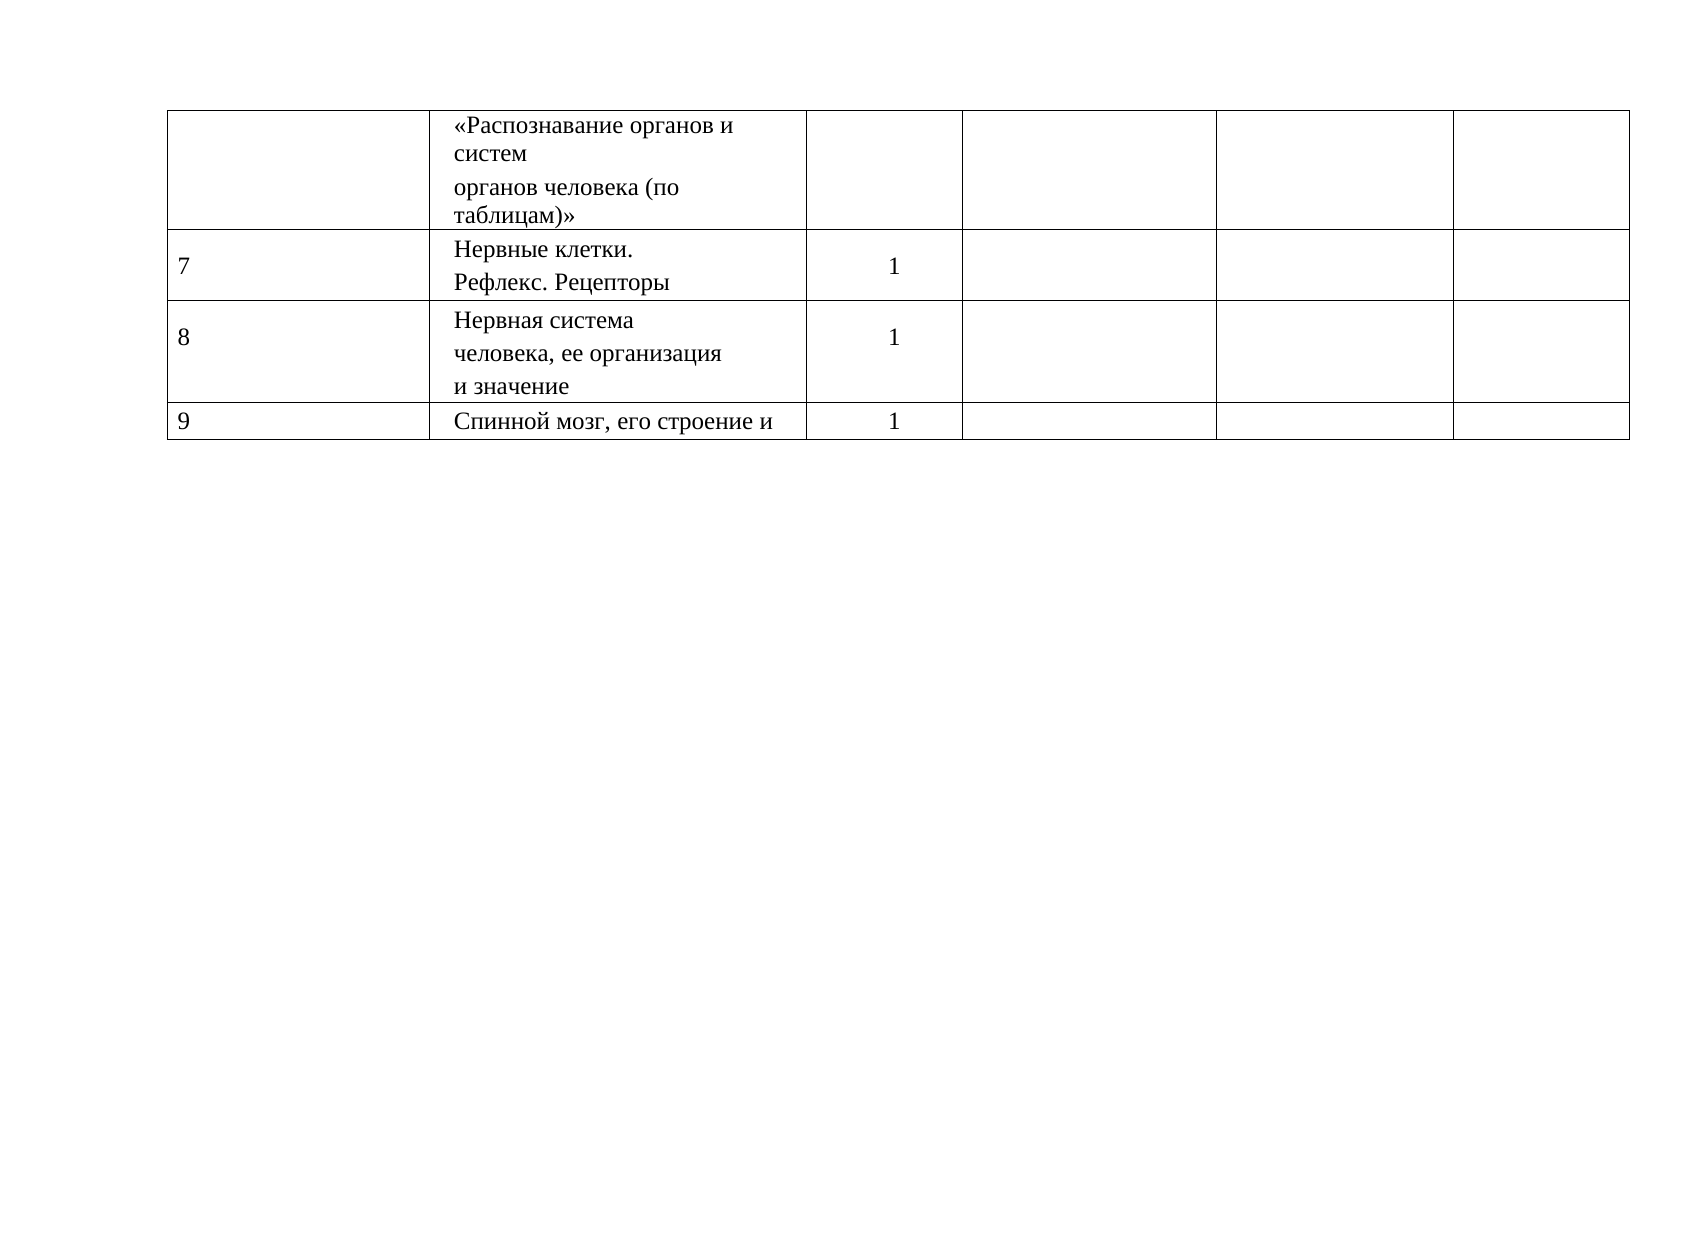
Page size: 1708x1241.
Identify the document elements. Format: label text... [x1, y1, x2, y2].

table_cell «Распознавание органов и систем органов человека (по таблицам)» [430, 111, 806, 229]
table_cell [1454, 230, 1629, 300]
table_cell [963, 230, 1216, 300]
table_cell [1217, 230, 1453, 300]
table_cell [963, 301, 1216, 401]
table_cell [1217, 301, 1453, 401]
table_cell 1 [807, 301, 962, 401]
table_cell Спинной мозг, его строение и [430, 403, 806, 439]
table_cell [1217, 111, 1453, 229]
table_cell Нервные клетки. Рефлекс. Рецепторы [430, 230, 806, 300]
table_cell [963, 111, 1216, 229]
table_cell 7 [168, 230, 429, 300]
table_cell [168, 111, 429, 229]
table_cell [1454, 301, 1629, 401]
table_cell [963, 403, 1216, 439]
table_cell 1 [807, 403, 962, 439]
table_cell [807, 111, 962, 229]
table_cell [1454, 403, 1629, 439]
table_cell [1217, 403, 1453, 439]
table_cell 1 [807, 230, 962, 300]
table_cell [1454, 111, 1629, 229]
table_cell Нервная система человека, ее организация и значение [430, 301, 806, 401]
table_cell 9 [168, 403, 429, 439]
table_cell 8 [168, 301, 429, 401]
